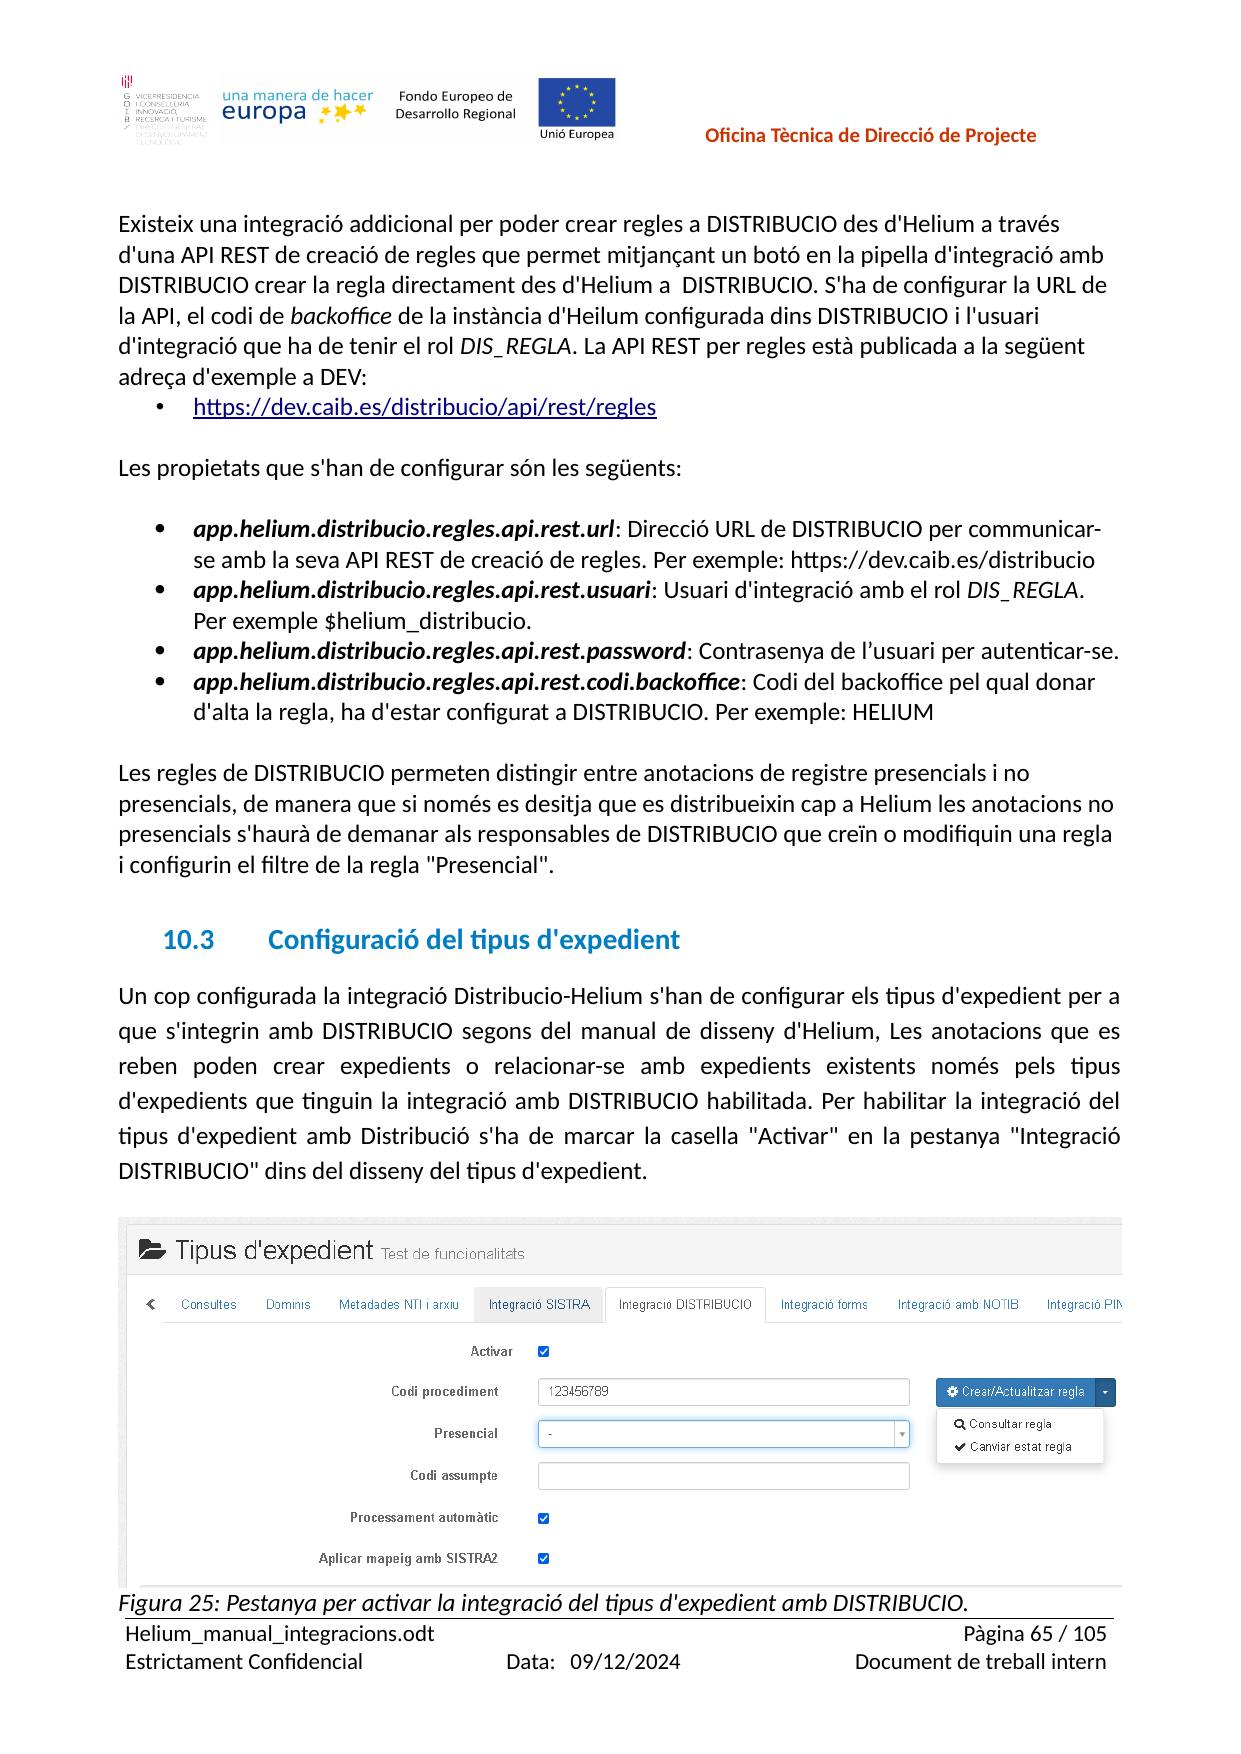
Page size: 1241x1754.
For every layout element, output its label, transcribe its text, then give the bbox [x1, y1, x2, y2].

list app.helium.distribucio.regles.api.rest.password: Contrasenya de l’usuari per autenticar-se. [156, 636, 1122, 666]
text Un cop configurada la integració Distribucio-Helium s'han de configurar els tipus d'expedient per a que s'integrin amb DISTRIBUCIO segons del manual de disseny d'Helium, Les anotacions que es reben poden crear expedients o relacionar-se amb expedients existents només pels tipus d'expedients que tinguin la integració amb DISTRIBUCIO habilitada. Per habilitar la integració del tipus d'expedient amb Distribució s'ha de marcar la casella "Activar" en la pestanya "Integració DISTRIBUCIO" dins del disseny del tipus d'expedient. [118, 980, 1122, 1186]
list https://dev.caib.es/distribucio/api/rest/regles [156, 391, 1122, 422]
picture [118, 73, 213, 147]
list app.helium.distribucio.regles.api.rest.url: Direcció URL de DISTRIBUCIO per communicar-se amb la seva API REST de creació de regles. Per exemple: https://dev.caib.es/distribucio [156, 513, 1122, 574]
list Les regles de DISTRIBUCIO permeten distingir entre anotacions de registre presencials i no presencials, de manera que si només es desitja que es distribueixin cap a Helium les anotacions no presencials s'haurà de demanar als responsables de DISTRIBUCIO que creïn o modifiquin una regla i configurin el filtre de la regla "Presencial". [118, 758, 1122, 880]
subtitle Configuració del tipus d'expedient [156, 921, 1122, 957]
picture [219, 73, 621, 147]
text Les propietats que s'han de configurar són les següents: [118, 452, 1122, 483]
text Figura 25: Pestanya per activar la integració del tipus d'expedient amb DISTRIBUCIO. [118, 1588, 1122, 1618]
list app.helium.distribucio.regles.api.rest.codi.backoffice: Codi del backoffice pel qual donar d'alta la regla, ha d'estar configurat a DISTRIBUCIO. Per exemple: HELIUM [156, 666, 1122, 727]
picture [118, 1217, 1123, 1588]
list app.helium.distribucio.regles.api.rest.usuari: Usuari d'integració amb el rol DIS_REGLA. Per exemple $helium_distribucio. [156, 574, 1122, 636]
text Existeix una integració addicional per poder crear regles a DISTRIBUCIO des d'Helium a través d'una API REST de creació de regles que permet mitjançant un botó en la pipella d'integració amb DISTRIBUCIO crear la regla directament des d'Helium a DISTRIBUCIO. S'ha de configurar la URL de la API, el codi de backoffice de la instància d'Heilum configurada dins DISTRIBUCIO i l'usuari d'integració que ha de tenir el rol DIS_REGLA. La API REST per regles està publicada a la següent adreça d'exemple a DEV: [118, 208, 1122, 391]
